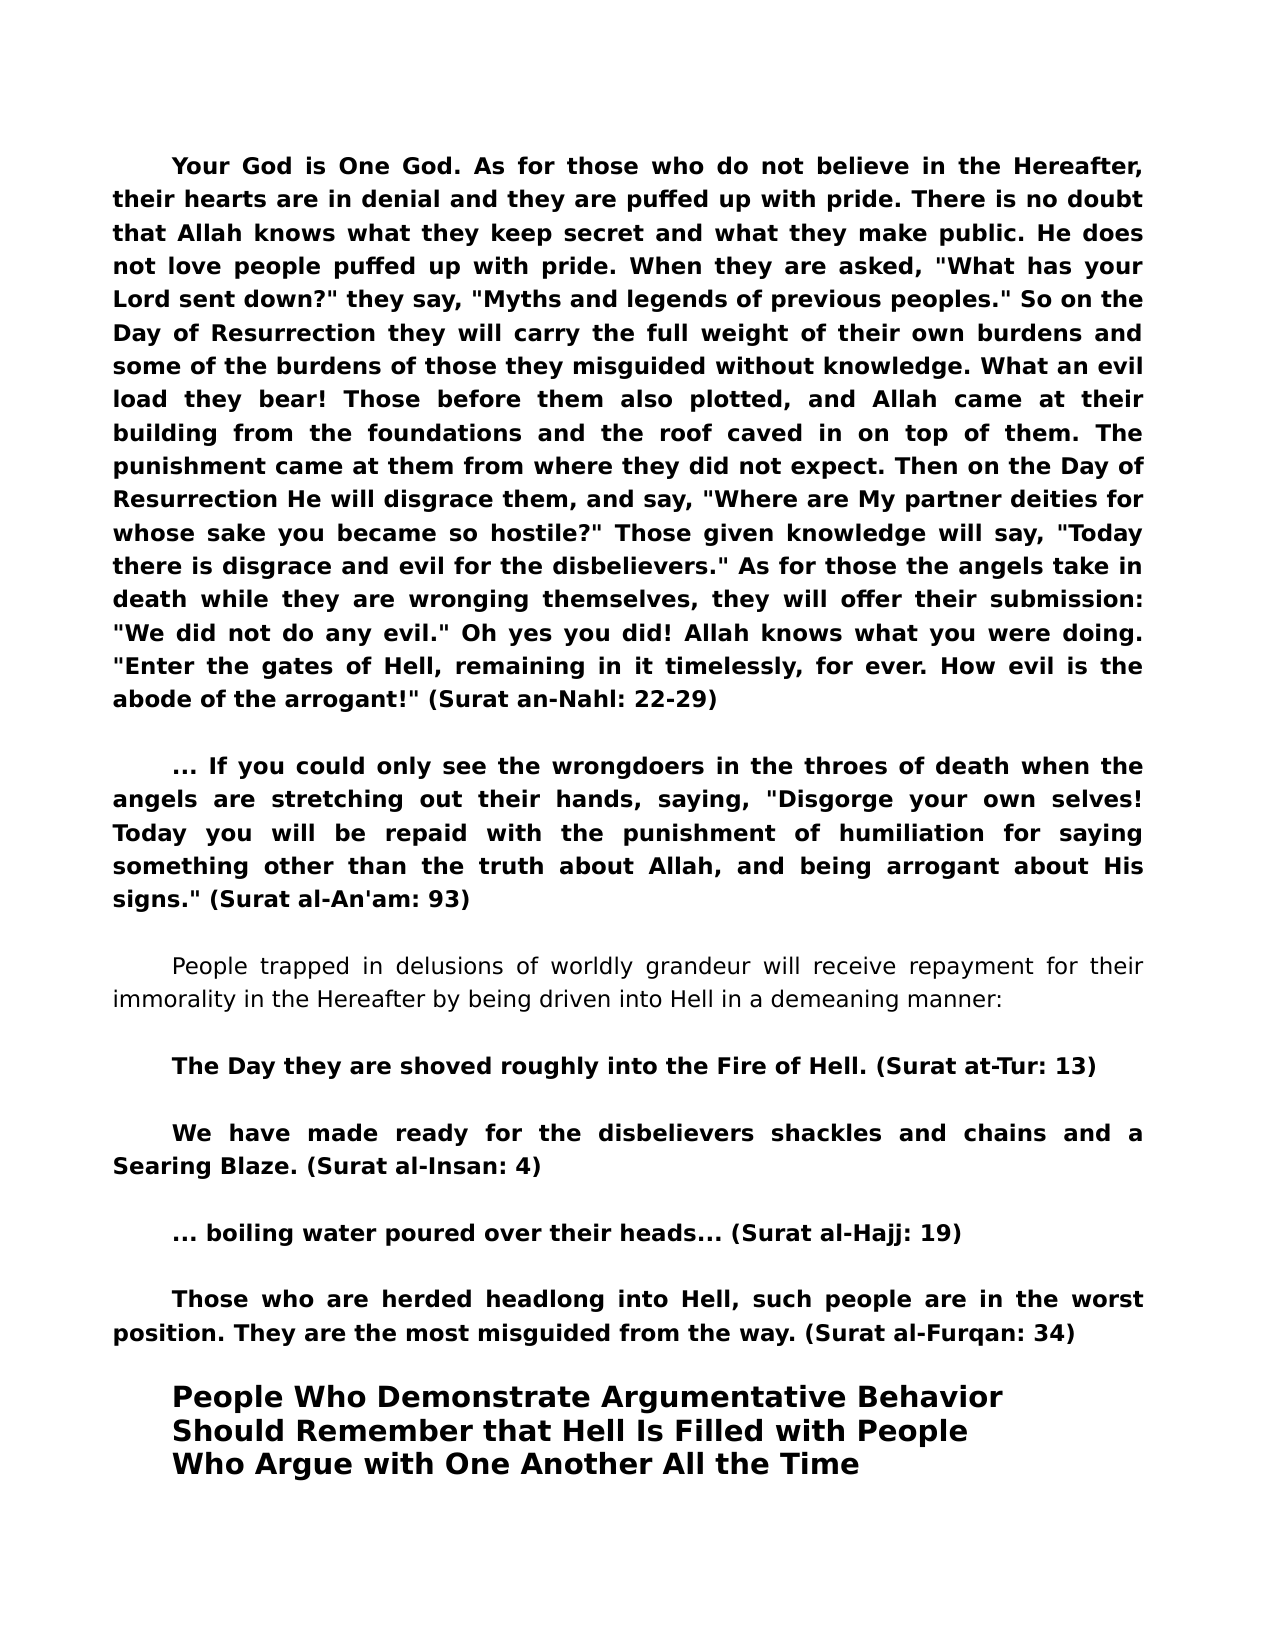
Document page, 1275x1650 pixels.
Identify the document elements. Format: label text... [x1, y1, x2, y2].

text People Who Demonstrate Argumentative Behavior [112, 1381, 1145, 1414]
text Your God is One God. As for those who do not believe in the Hereafter, their hearts are in denial and they are puffed up with pride. There is no doubt that Allah knows what they keep secret and what they make public. He does not love people puffed up with pride. When they are asked, "What has your Lord sent down?" they say, "Myths and legends of previous peoples." So on the Day of Resurrection they will carry the full weight of their own burdens and some of the burdens of those they misguided without knowledge. What an evil load they bear! Those before them also plotted, and Allah came at their building from the foundations and the roof caved in on top of them. The punishment came at them from where they did not expect. Then on the Day of Resurrection He will disgrace them, and say, "Where are My partner deities for whose sake you became so hostile?" Those given knowledge will say, "Today there is disgrace and evil for the disbelievers." As for those the angels take in death while they are wronging themselves, they will offer their submission: "We did not do any evil." Oh yes you did! Allah knows what you were doing. "Enter the gates of Hell, remaining in it timelessly, for ever. How evil is the abode of the arrogant!" (Surat an-Nahl: 22-29) [112, 148, 1145, 714]
text Those who are herded headlong into Hell, such people are in the worst position. They are the most misguided from the way. (Surat al-Furqan: 34) [112, 1281, 1145, 1348]
text ... If you could only see the wrongdoers in the throes of death when the angels are stretching out their hands, saying, "Disgorge your own selves! Today you will be repaid with the punishment of humiliation for saying something other than the truth about Allah, and being arrogant about His signs." (Surat al-An'am: 93) [112, 748, 1145, 914]
text The Day they are shoved roughly into the Fire of Hell. (Surat at-Tur: 13) [112, 1048, 1145, 1081]
text Who Argue with One Another All the Time [112, 1448, 1145, 1481]
text Should Remember that Hell Is Filled with People [112, 1414, 1145, 1448]
text ... boiling water poured over their heads... (Surat al-Hajj: 19) [112, 1214, 1145, 1248]
text People trapped in delusions of worldly grandeur will receive repayment for their immorality in the Hereafter by being driven into Hell in a demeaning manner: [112, 948, 1145, 1014]
text We have made ready for the disbelievers shackles and chains and a Searing Blaze. (Surat al-Insan: 4) [112, 1114, 1145, 1181]
